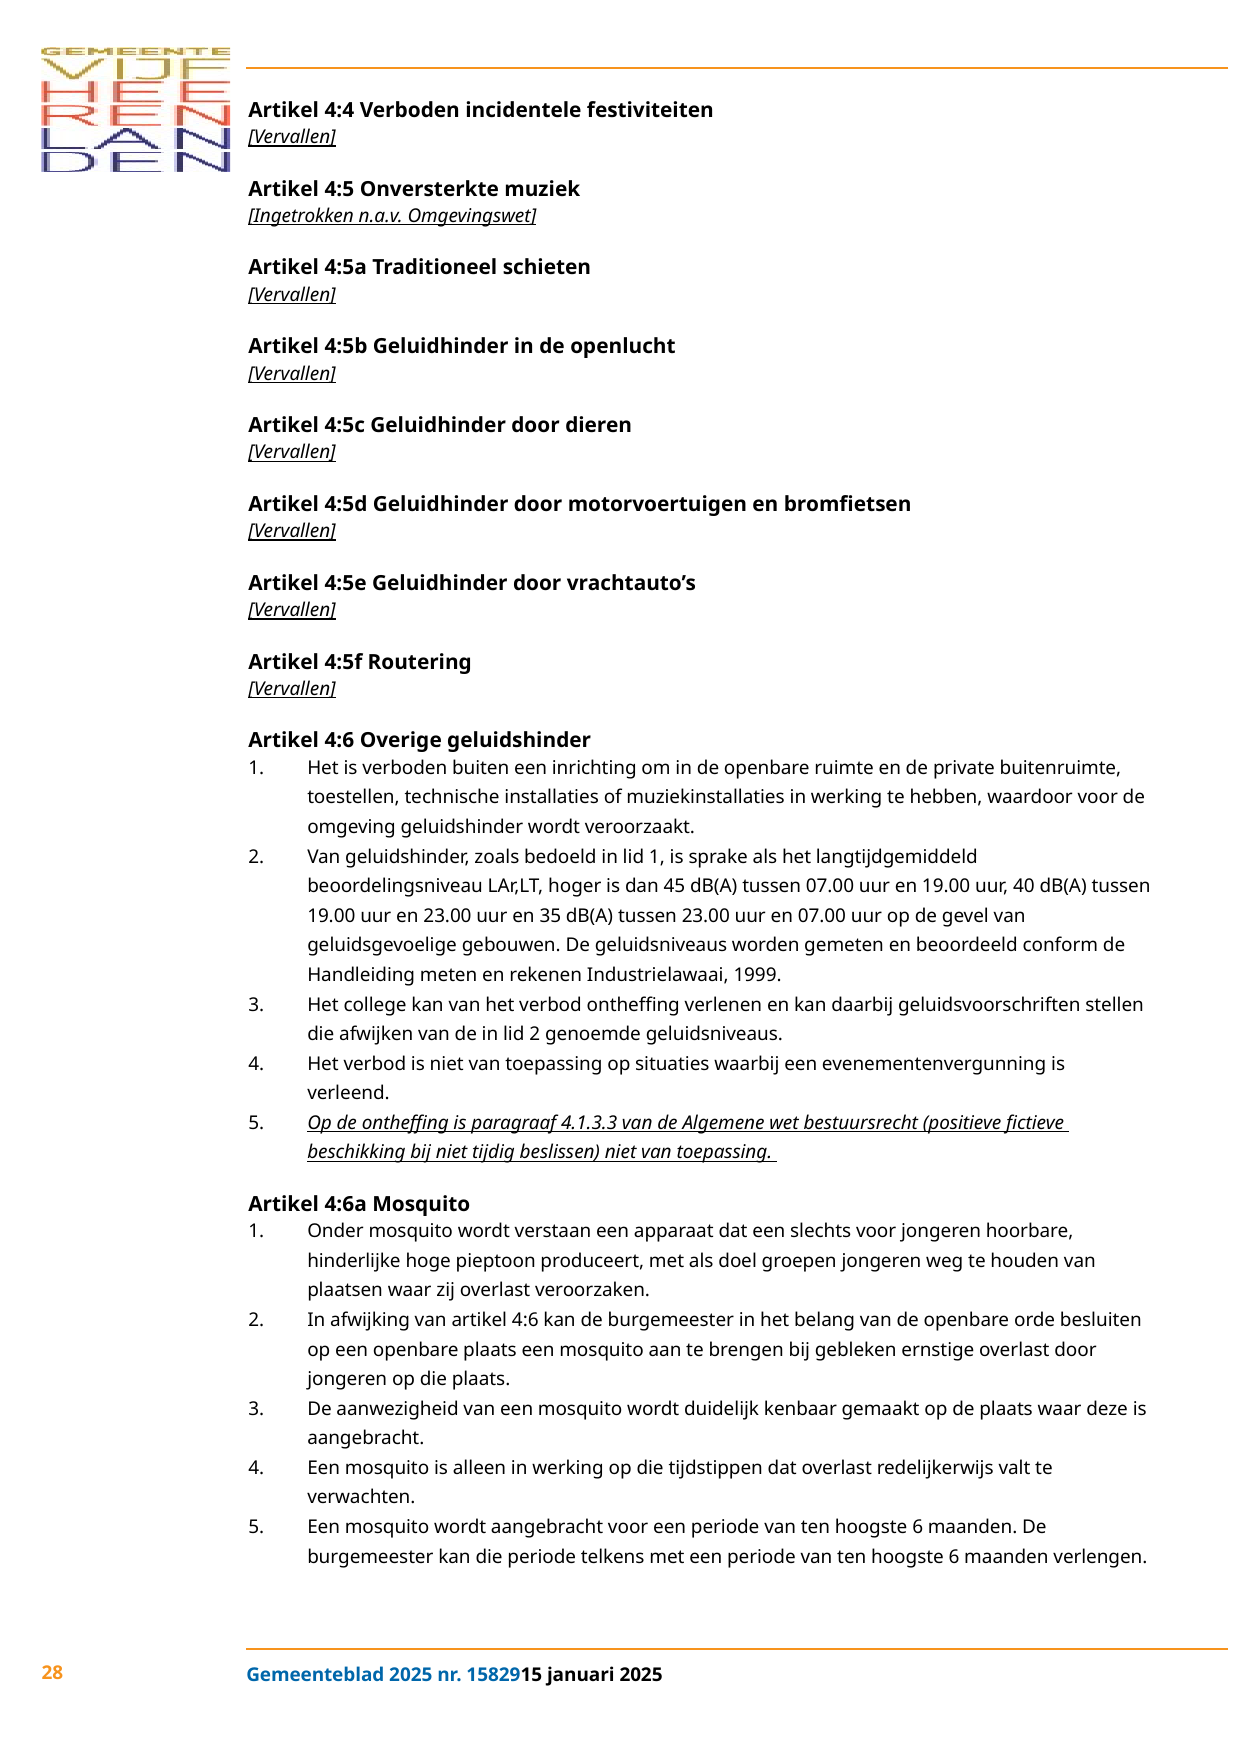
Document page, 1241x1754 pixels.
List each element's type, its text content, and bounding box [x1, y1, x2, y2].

text Artikel 4:5f Routering [248, 647, 1152, 675]
text Artikel 4:5 Onversterkte muziek [248, 174, 1152, 202]
text Artikel 4:5a Traditioneel schieten [248, 252, 1152, 281]
picture [41, 47, 231, 172]
text Artikel 4:5e Geluidhinder door vrachtauto’s [248, 568, 1152, 596]
list Een mosquito is alleen in werking op die tijdstippen dat overlast redelijkerwijs valt te verwachten. [248, 1454, 1152, 1509]
text Artikel 4:6a Mosquito [248, 1189, 1152, 1217]
list Op de ontheffing is paragraaf 4.1.3.3 van de Algemene wet bestuursrecht (positieve fictieve beschikking bij niet tijdig beslissen) niet van toepassing. [248, 1109, 1152, 1164]
list Het college kan van het verbod ontheffing verlenen en kan daarbij geluidsvoorschriften stellen die afwijken van de in lid 2 genoemde geluidsniveaus. [248, 991, 1152, 1046]
text [Vervallen] [248, 281, 1152, 307]
list Onder mosquito wordt verstaan een apparaat dat een slechts voor jongeren hoorbare, hinderlijke hoge pieptoon produceert, met als doel groepen jongeren weg te houden van plaatsen waar zij overlast veroorzaken. [248, 1217, 1152, 1302]
text [Vervallen] [248, 123, 1152, 149]
text [Ingetrokken n.a.v. Omgevingswet] [248, 202, 1152, 228]
text Artikel 4:5b Geluidhinder in de openlucht [248, 331, 1152, 360]
text [Vervallen] [248, 675, 1152, 701]
text Artikel 4:6 Overige geluidshinder [248, 726, 1152, 754]
text Artikel 4:4 Verboden incidentele festiviteiten [248, 95, 1152, 123]
list Het verbod is niet van toepassing op situaties waarbij een evenementenvergunning is verleend. [248, 1050, 1152, 1105]
list In afwijking van artikel 4:6 kan de burgemeester in het belang van de openbare orde besluiten op een openbare plaats een mosquito aan te brengen bij gebleken ernstige overlast door jongeren op die plaats. [248, 1306, 1152, 1391]
text Artikel 4:5d Geluidhinder door motorvoertuigen en bromfietsen [248, 489, 1152, 517]
text [Vervallen] [248, 439, 1152, 464]
text [Vervallen] [248, 517, 1152, 543]
list Een mosquito wordt aangebracht voor een periode van ten hoogste 6 maanden. De burgemeester kan die periode telkens met een periode van ten hoogste 6 maanden verlengen. [248, 1513, 1152, 1569]
text [Vervallen] [248, 360, 1152, 386]
list De aanwezigheid van een mosquito wordt duidelijk kenbaar gemaakt op de plaats waar deze is aangebracht. [248, 1395, 1152, 1450]
text [Vervallen] [248, 596, 1152, 622]
list Het is verboden buiten een inrichting om in de openbare ruimte en de private buitenruimte, toestellen, technische installaties of muziekinstallaties in werking te hebben, waardoor voor de omgeving geluidshinder wordt veroorzaakt. [248, 754, 1152, 839]
text Artikel 4:5c Geluidhinder door dieren [248, 410, 1152, 439]
list Van geluidshinder, zoals bedoeld in lid 1, is sprake als het langtijdgemiddeld beoordelingsniveau LAr,LT, hoger is dan 45 dB(A) tussen 07.00 uur en 19.00 uur, 40 dB(A) tussen 19.00 uur en 23.00 uur en 35 dB(A) tussen 23.00 uur en 07.00 uur op de gevel van geluidsgevoelige gebouwen. De geluidsniveaus worden gemeten en beoordeeld conform de Handleiding meten en rekenen Industrielawaai, 1999. [248, 843, 1152, 987]
